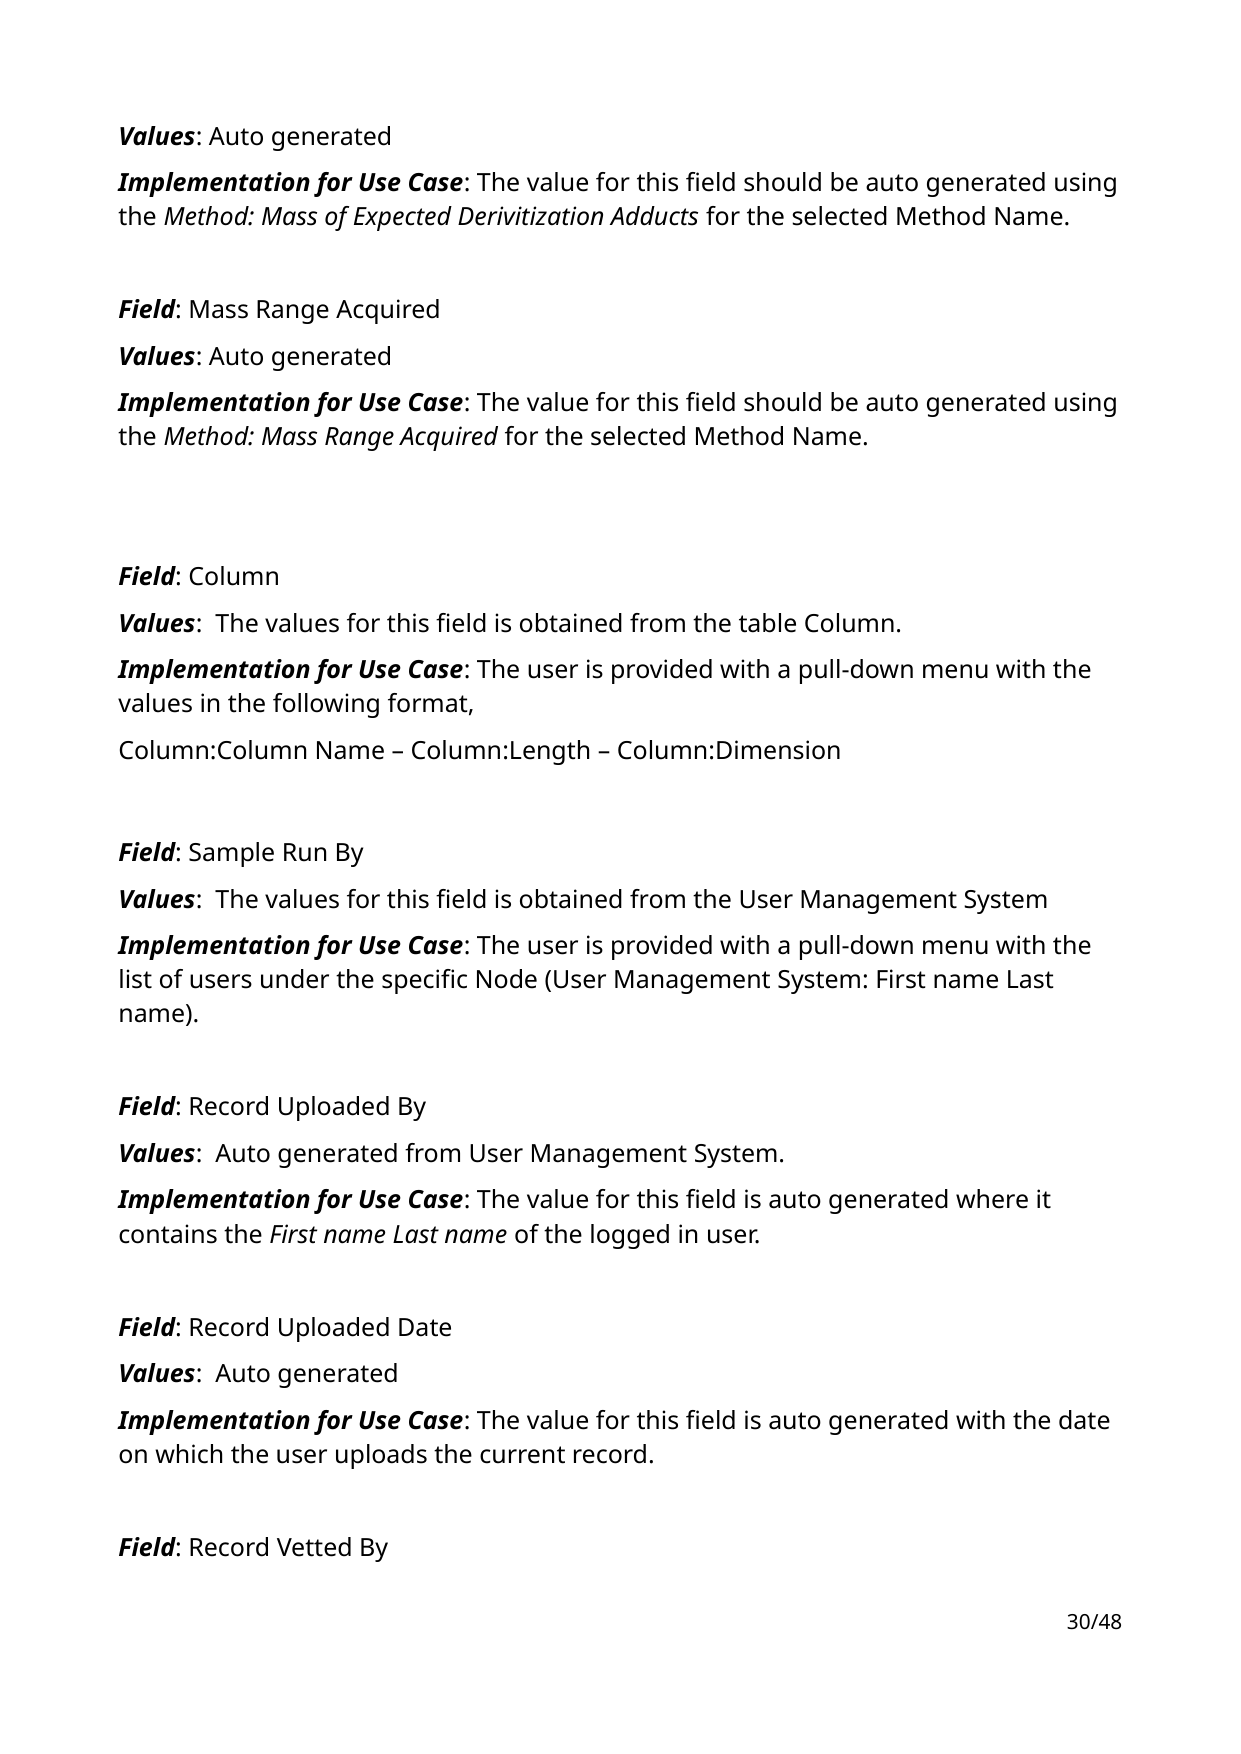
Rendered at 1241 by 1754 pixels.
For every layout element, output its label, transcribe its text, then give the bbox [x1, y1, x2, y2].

text Field: Mass Range Acquired [118, 292, 1122, 326]
text Field: Record Vetted By [118, 1530, 1122, 1564]
text Values: Auto generated [118, 338, 1122, 372]
text Implementation for Use Case: The value for this field should be auto generated using the Method: Mass Range Acquired for the selected Method Name. [118, 385, 1122, 453]
text Implementation for Use Case: The value for this field should be auto generated using the Method: Mass of Expected Derivitization Adducts for the selected Method Name. [118, 165, 1122, 233]
text Implementation for Use Case: The value for this field is auto generated with the date on which the user uploads the current record. [118, 1402, 1122, 1471]
text Field: Column [118, 559, 1122, 593]
text Values: The values for this field is obtained from the table Column. [118, 605, 1122, 639]
text Implementation for Use Case: The user is provided with a pull-down menu with the list of users under the specific Node (User Management System: First name Last name). [118, 928, 1122, 1030]
text Values: Auto generated [118, 1356, 1122, 1390]
text Implementation for Use Case: The user is provided with a pull-down menu with the values in the following format, [118, 652, 1122, 720]
text Field: Sample Run By [118, 835, 1122, 869]
text Values: The values for this field is obtained from the User Management System [118, 881, 1122, 915]
text Column:Column Name – Column:Length – Column:Dimension [118, 732, 1122, 767]
text Implementation for Use Case: The value for this field is auto generated where it contains the First name Last name of the logged in user. [118, 1182, 1122, 1250]
text Field: Record Uploaded Date [118, 1309, 1122, 1343]
text Values: Auto generated from User Management System. [118, 1136, 1122, 1170]
text Values: Auto generated [118, 118, 1122, 152]
text Field: Record Uploaded By [118, 1089, 1122, 1123]
